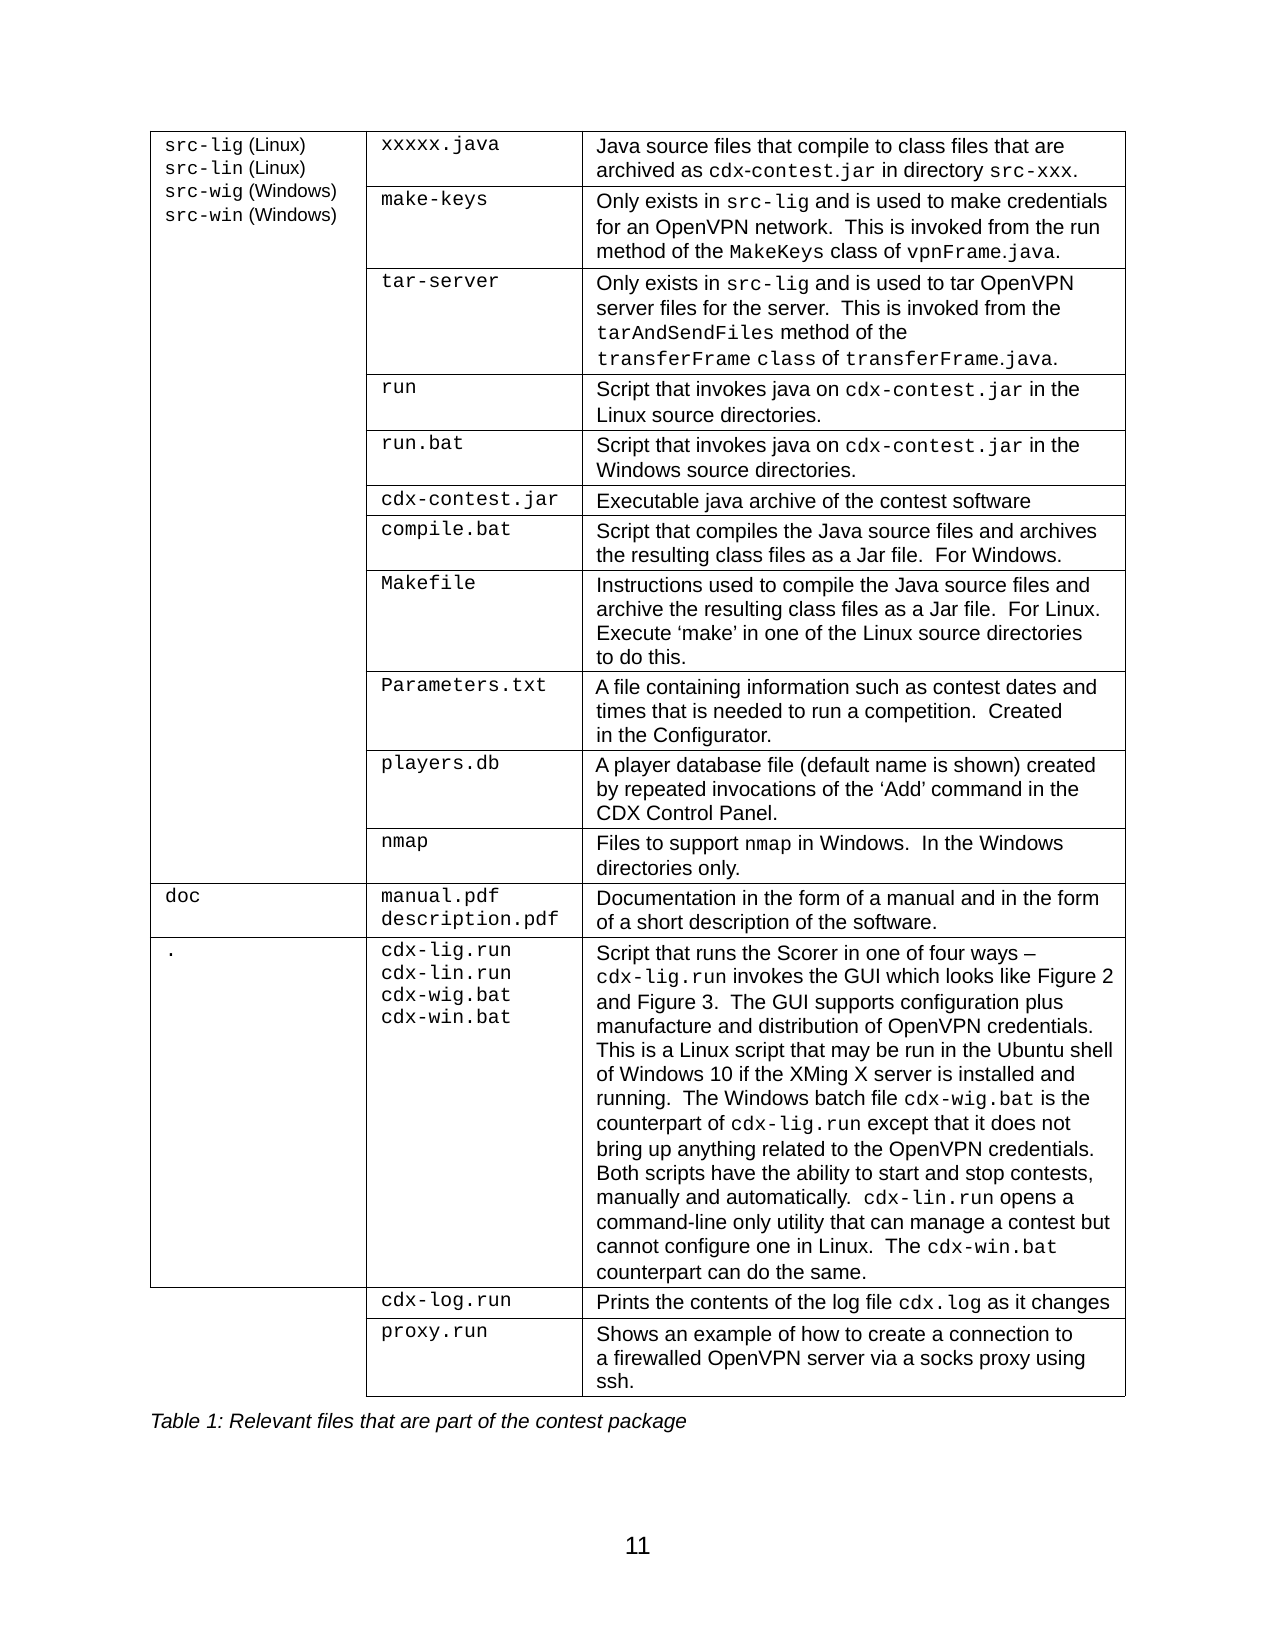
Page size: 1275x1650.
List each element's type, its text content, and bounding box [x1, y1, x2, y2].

table_cell Only exists in src-lig and is used to make credentials for an OpenVPN network. This is invoked from the run method of the MakeKeys class of vpnFrame.java. [583, 187, 1125, 267]
table_cell Script that runs the Scorer in one of four ways – cdx-lig.run invokes the GUI which looks like Figure 2 and Figure 3. The GUI supports configuration plus manufacture and distribution of OpenVPN credentials. This is a Linux script that may be run in the Ubuntu shell of Windows 10 if the XMing X server is installed and running. The Windows batch file cdx-wig.bat is the counterpart of cdx-lig.run except that it does not bring up anything related to the OpenVPN credentials. Both scripts have the ability to start and stop contests, manually and automatically. cdx-lin.run opens a command-line only utility that can manage a contest but cannot configure one in Linux. The cdx-win.bat counterpart can do the same. [583, 938, 1125, 1287]
table_cell A player database file (default name is shown) created by repeated invocations of the ‘Add’ command in the CDX Control Panel. [583, 751, 1125, 827]
table_cell nmap [367, 829, 582, 883]
table_cell manual.pdf description.pdf [367, 884, 582, 937]
table_cell Script that invokes java on cdx-contest.jar in the Windows source directories. [583, 431, 1125, 485]
table_cell tar-server [367, 269, 582, 374]
table_cell cdx-log.run [367, 1288, 582, 1318]
table_cell cdx-lig.run cdx-lin.run cdx-wig.bat cdx-win.bat [367, 938, 582, 1287]
table_cell src-lig (Linux) src-lin (Linux) src-wig (Windows) src-win (Windows) [151, 132, 366, 883]
table_cell run.bat [367, 431, 582, 485]
table_cell Parameters.txt [367, 672, 582, 749]
table_cell proxy.run [367, 1319, 582, 1396]
table_cell compile.bat [367, 516, 582, 569]
table_cell Executable java archive of the contest software [583, 486, 1125, 515]
table_cell cdx-contest.jar [367, 486, 582, 515]
table_cell Instructions used to compile the Java source files and archive the resulting class files as a Jar file. For Linux. Execute ‘make’ in one of the Linux source directories to do this. [583, 571, 1125, 671]
text Table 1: Relevant files that are part of the contest package [150, 1409, 1125, 1433]
table_cell Makefile [367, 571, 582, 671]
table_cell Java source files that compile to class files that are archived as cdx-contest.jar in directory src-xxx. [583, 132, 1125, 186]
table_cell Script that compiles the Java source files and archives the resulting class files as a Jar file. For Windows. [583, 516, 1125, 569]
table_cell doc [151, 884, 366, 937]
table_cell run [367, 375, 582, 430]
table_cell Prints the contents of the log file cdx.log as it changes [583, 1288, 1125, 1318]
table_cell Only exists in src-lig and is used to tar OpenVPN server files for the server. This is invoked from the tarAndSendFiles method of the transferFrame class of transferFrame.java. [583, 269, 1125, 374]
table_cell Files to support nmap in Windows. In the Windows directories only. [583, 829, 1125, 883]
table_cell players.db [367, 751, 582, 827]
table_cell A file containing information such as contest dates and times that is needed to run a competition. Created in the Configurator. [583, 672, 1125, 749]
table_cell make-keys [367, 187, 582, 267]
table_cell Shows an example of how to create a connection to a firewalled OpenVPN server via a socks proxy using ssh. [583, 1319, 1125, 1396]
table_cell xxxxx.java [367, 132, 582, 186]
table_cell . [151, 938, 366, 1287]
table_cell Documentation in the form of a manual and in the form of a short description of the software. [583, 884, 1125, 937]
table_cell Script that invokes java on cdx-contest.jar in the Linux source directories. [583, 375, 1125, 430]
